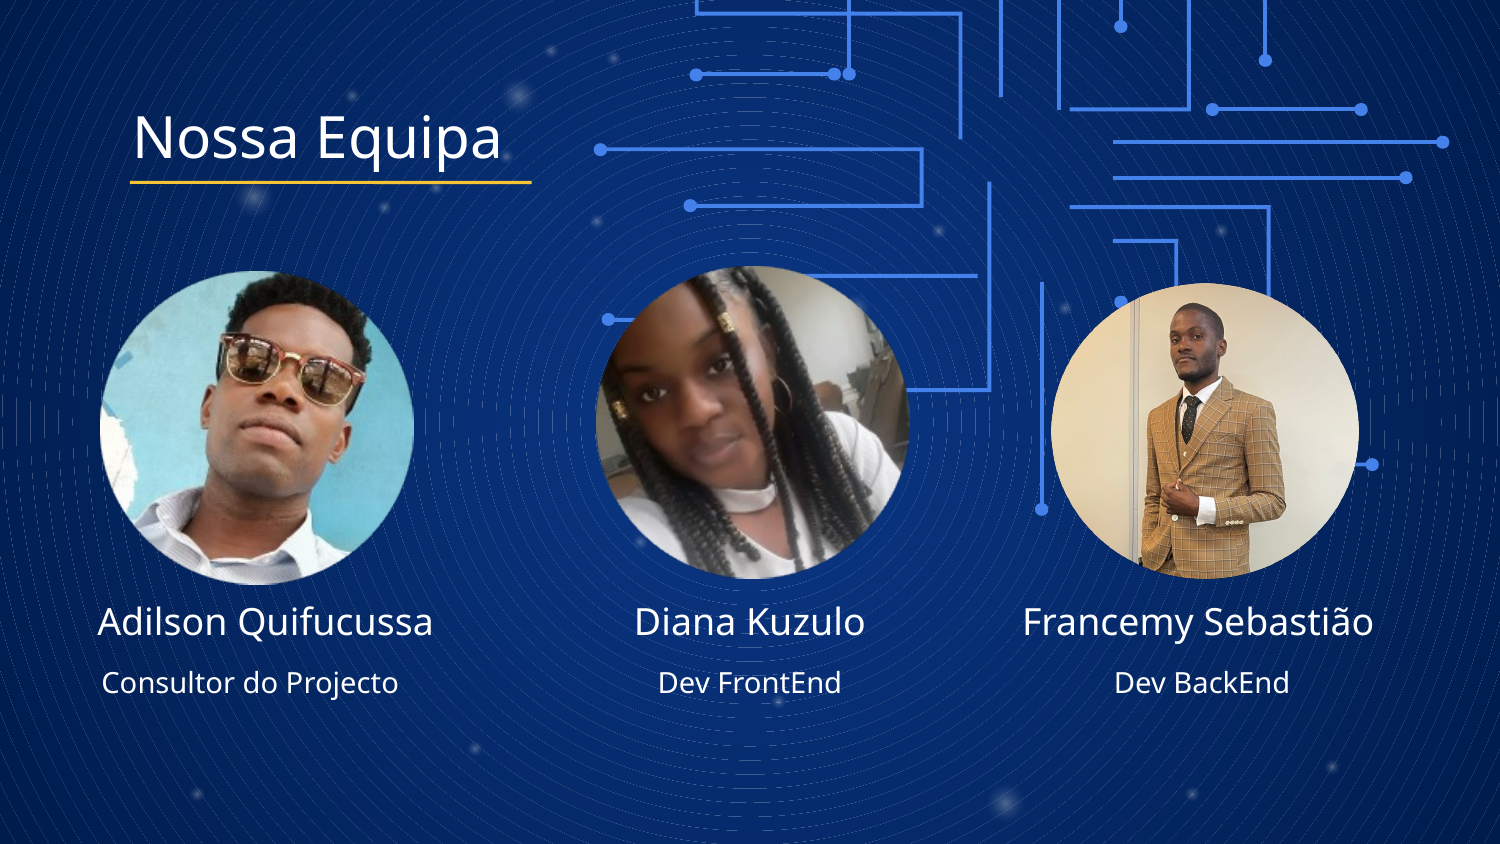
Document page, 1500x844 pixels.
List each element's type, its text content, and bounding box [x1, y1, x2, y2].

subtitle Dev FrontEnd [593, 649, 907, 752]
subtitle Dev BackEnd [1045, 649, 1359, 752]
picture [100, 271, 414, 585]
subtitle Consultor do Projecto [70, 649, 430, 752]
title Nossa Equipa [116, 88, 1383, 183]
subtitle Diana Kuzulo [593, 582, 907, 649]
picture [1051, 283, 1359, 579]
picture [596, 266, 910, 579]
subtitle Francemy Sebastião [991, 582, 1406, 650]
subtitle Adilson Quifucussa [59, 582, 473, 650]
